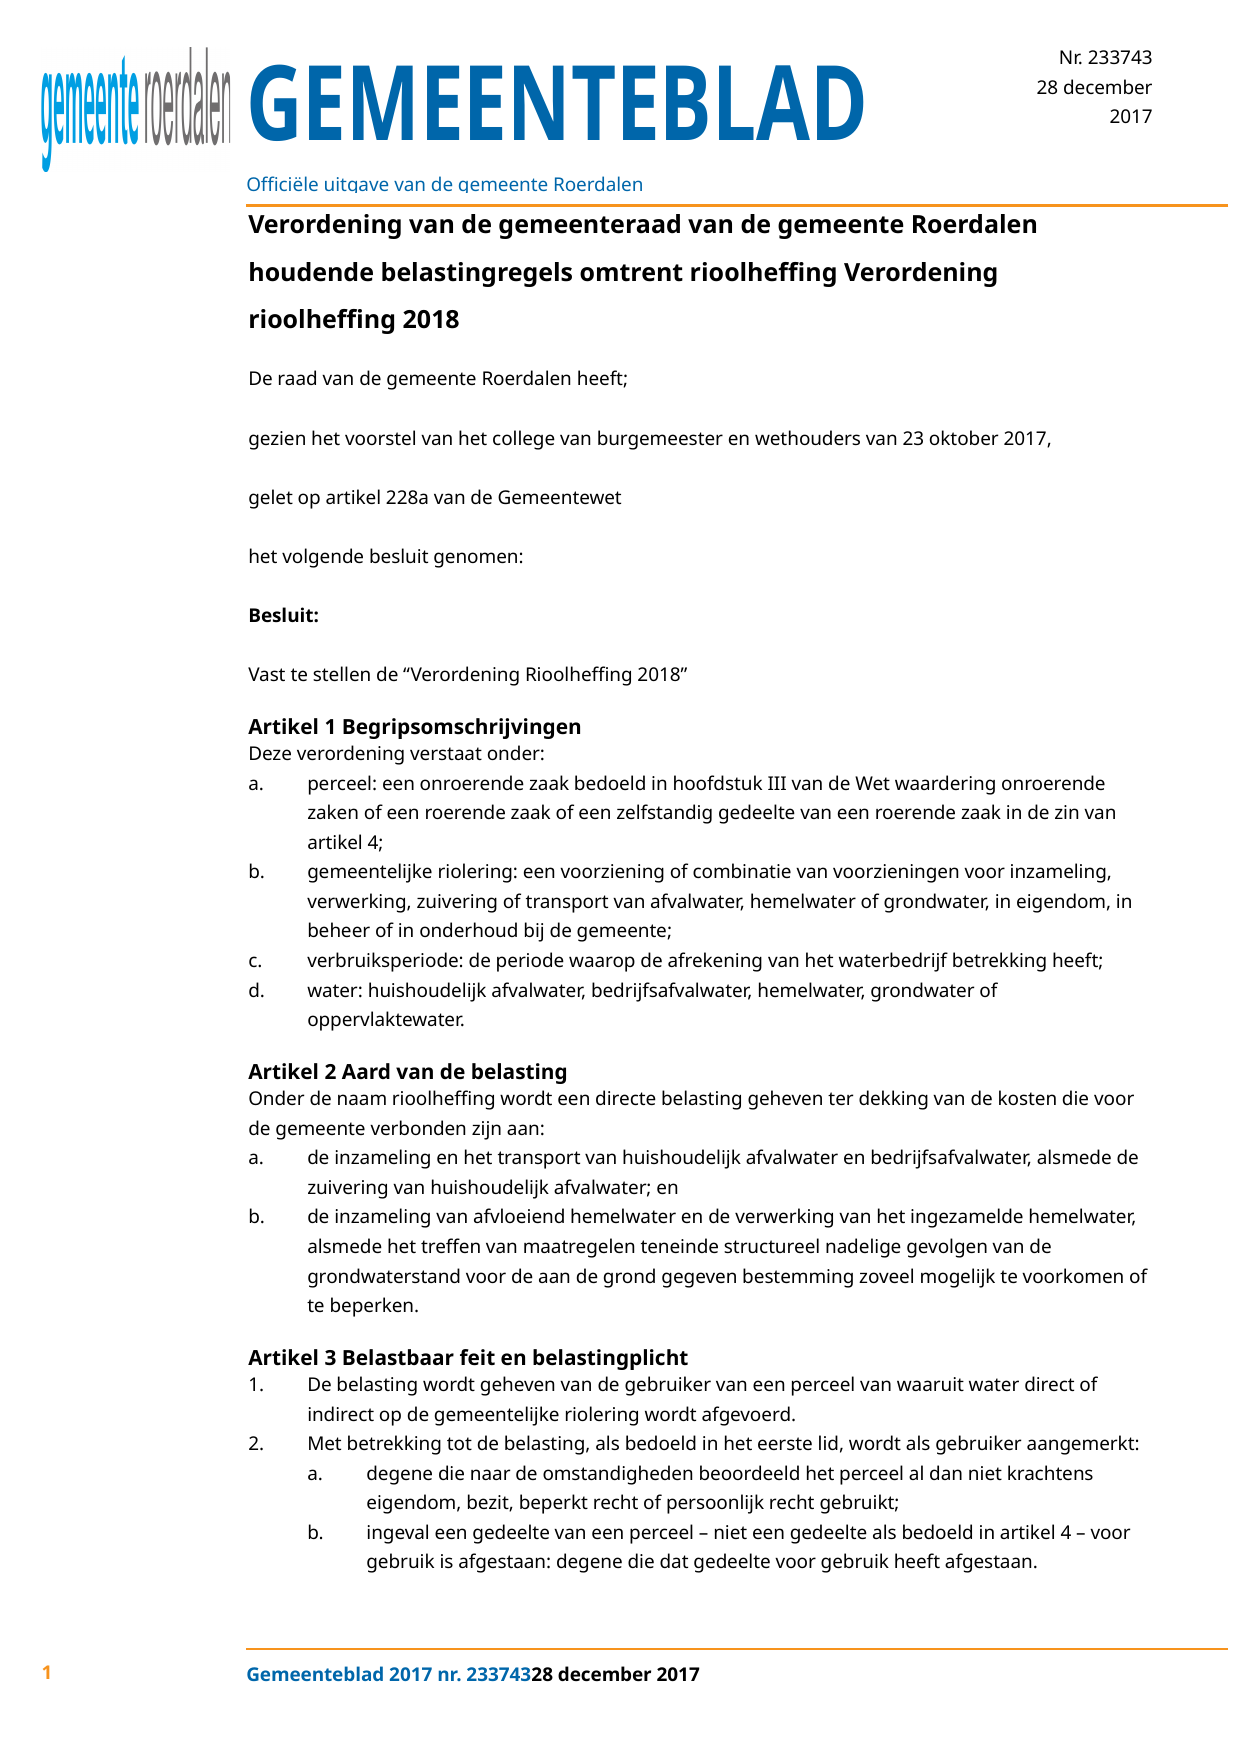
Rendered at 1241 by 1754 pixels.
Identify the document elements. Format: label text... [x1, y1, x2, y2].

text Artikel 3 Belastbaar feit en belastingplicht [248, 1343, 1152, 1371]
list water: huishoudelijk afvalwater, bedrijfsafvalwater, hemelwater, grondwater of oppervlaktewater. [248, 977, 1152, 1032]
list degene die naar de omstandigheden beoordeeld het perceel al dan niet krachtens eigendom, bezit, beperkt recht of persoonlijk recht gebruikt; [307, 1460, 1152, 1515]
list de inzameling van afvloeiend hemelwater en de verwerking van het ingezamelde hemelwater, alsmede het treffen van maatregelen teneinde structureel nadelige gevolgen van de grondwaterstand voor de aan de grond gegeven bestemming zoveel mogelijk te voorkomen of te beperken. [248, 1204, 1152, 1318]
list ingeval een gedeelte van een perceel – niet een gedeelte als bedoeld in artikel 4 – voor gebruik is afgestaan: degene die dat gedeelte voor gebruik heeft afgestaan. [307, 1519, 1152, 1574]
list verbruiksperiode: de periode waarop de afrekening van het waterbedrijf betrekking heeft; [248, 947, 1152, 973]
picture [41, 134, 48, 172]
text Artikel 2 Aard van de belasting [248, 1057, 1152, 1085]
list perceel: een onroerende zaak bedoeld in hoofdstuk III van de Wet waardering onroerende zaken of een roerende zaak of een zelfstandig gedeelte van een roerende zaak in de zin van artikel 4; [248, 770, 1152, 855]
text Vast te stellen de “Verordening Rioolheffing 2018” [248, 661, 1152, 687]
text Deze verordening verstaat onder: [248, 740, 1152, 766]
text Besluit: [248, 602, 1152, 628]
text Verordening van de gemeenteraad van de gemeente Roerdalen houdende belastingregels omtrent rioolheffing Verordening rioolheffing 2018 [248, 207, 1152, 336]
text gezien het voorstel van het college van burgemeester en wethouders van 23 oktober 2017, [248, 425, 1152, 450]
list De belasting wordt geheven van de gebruiker van een perceel van waaruit water direct of indirect op de gemeentelijke riolering wordt afgevoerd. [248, 1371, 1152, 1427]
text Onder de naam rioolheffing wordt een directe belasting geheven ter dekking van de kosten die voor de gemeente verbonden zijn aan: [248, 1085, 1152, 1141]
text De raad van de gemeente Roerdalen heeft; [248, 366, 1152, 391]
list Met betrekking tot de belasting, als bedoeld in het eerste lid, wordt als gebruiker aangemerkt: [248, 1430, 1152, 1456]
text Artikel 1 Begripsomschrijvingen [248, 712, 1152, 740]
list gemeentelijke riolering: een voorziening of combinatie van voorzieningen voor inzameling, verwerking, zuivering of transport van afvalwater, hemelwater of grondwater, in eigendom, in beheer of in onderhoud bij de gemeente; [248, 858, 1152, 943]
text gelet op artikel 228a van de Gemeentewet [248, 484, 1152, 509]
text het volgende besluit genomen: [248, 543, 1152, 569]
picture [41, 47, 231, 172]
list de inzameling en het transport van huishoudelijk afvalwater en bedrijfsafvalwater, alsmede de zuivering van huishoudelijk afvalwater; en [248, 1144, 1152, 1200]
